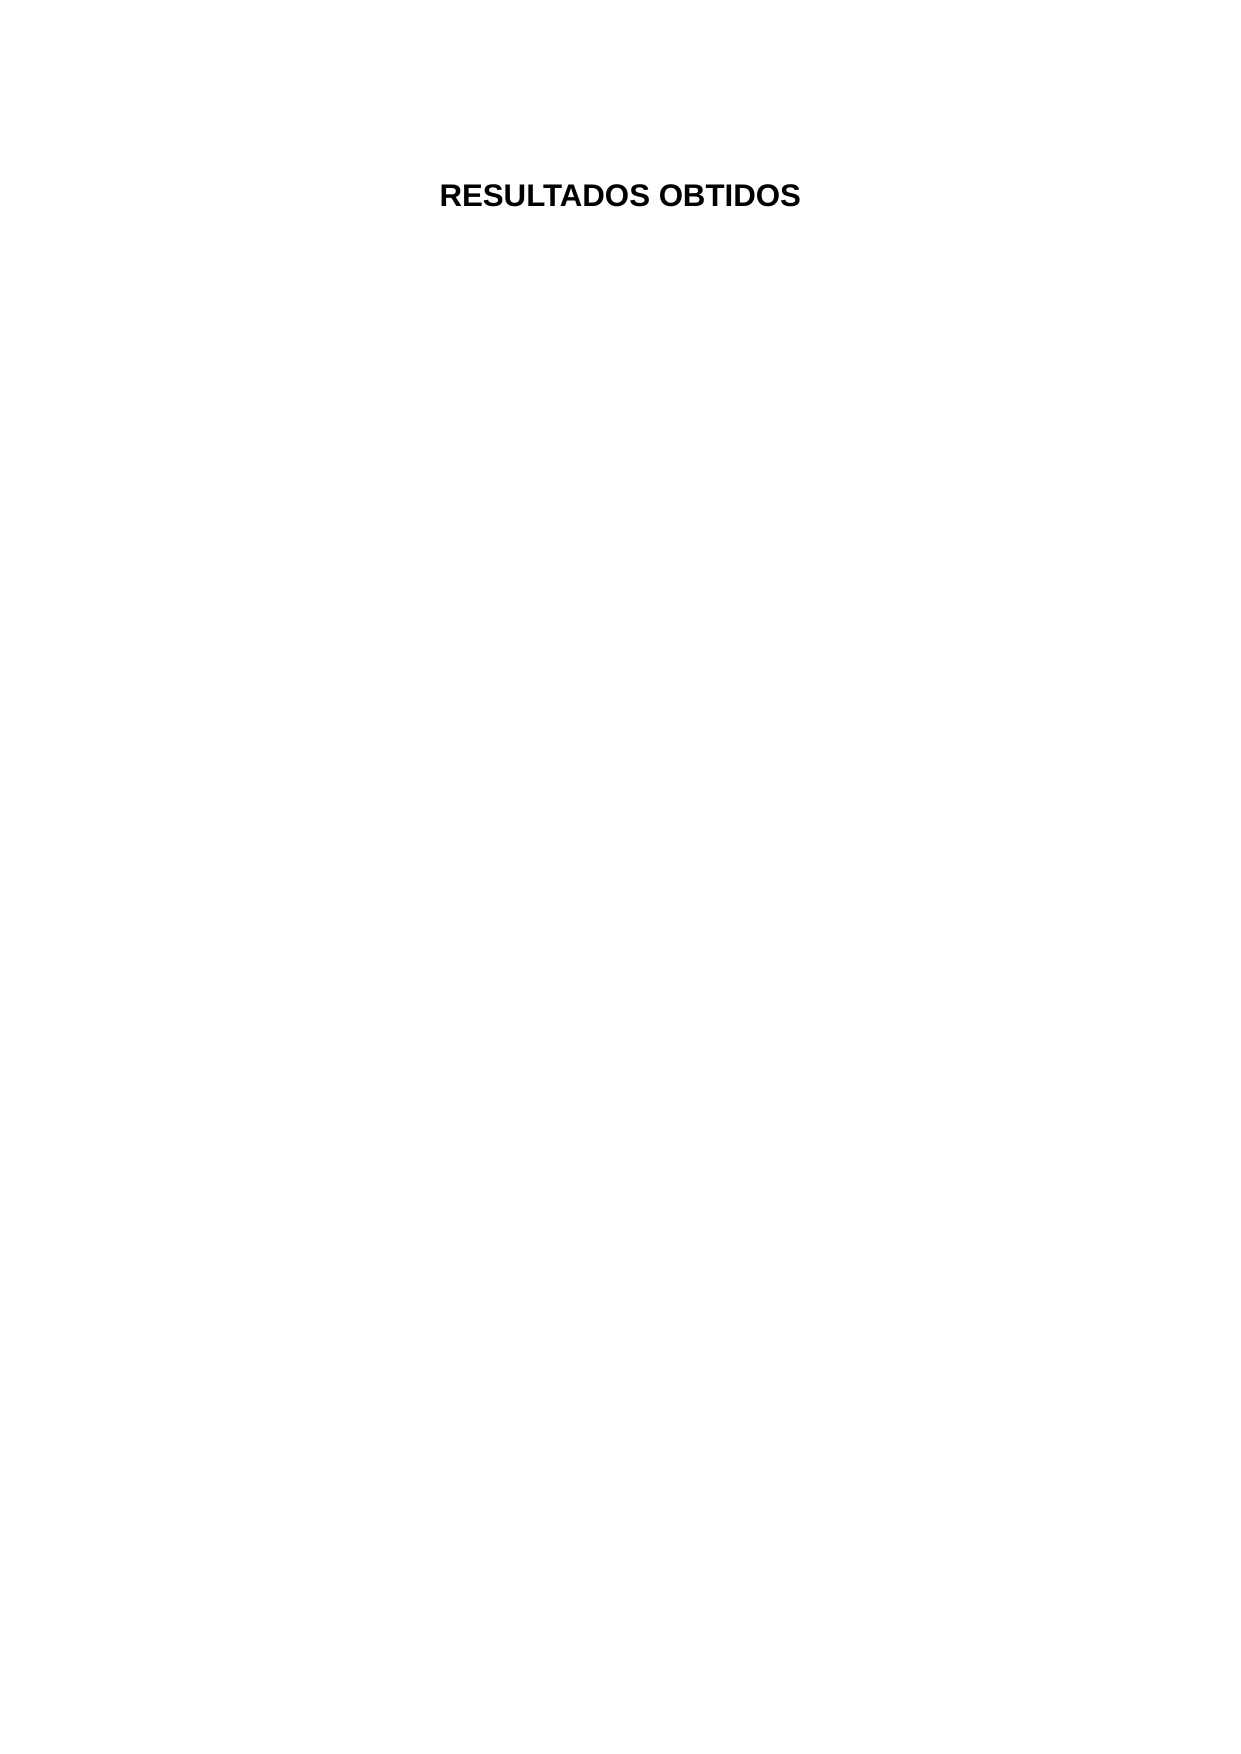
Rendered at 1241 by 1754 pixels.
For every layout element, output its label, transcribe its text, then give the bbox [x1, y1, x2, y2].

text RESULTADOS OBTIDOS [118, 177, 1122, 213]
